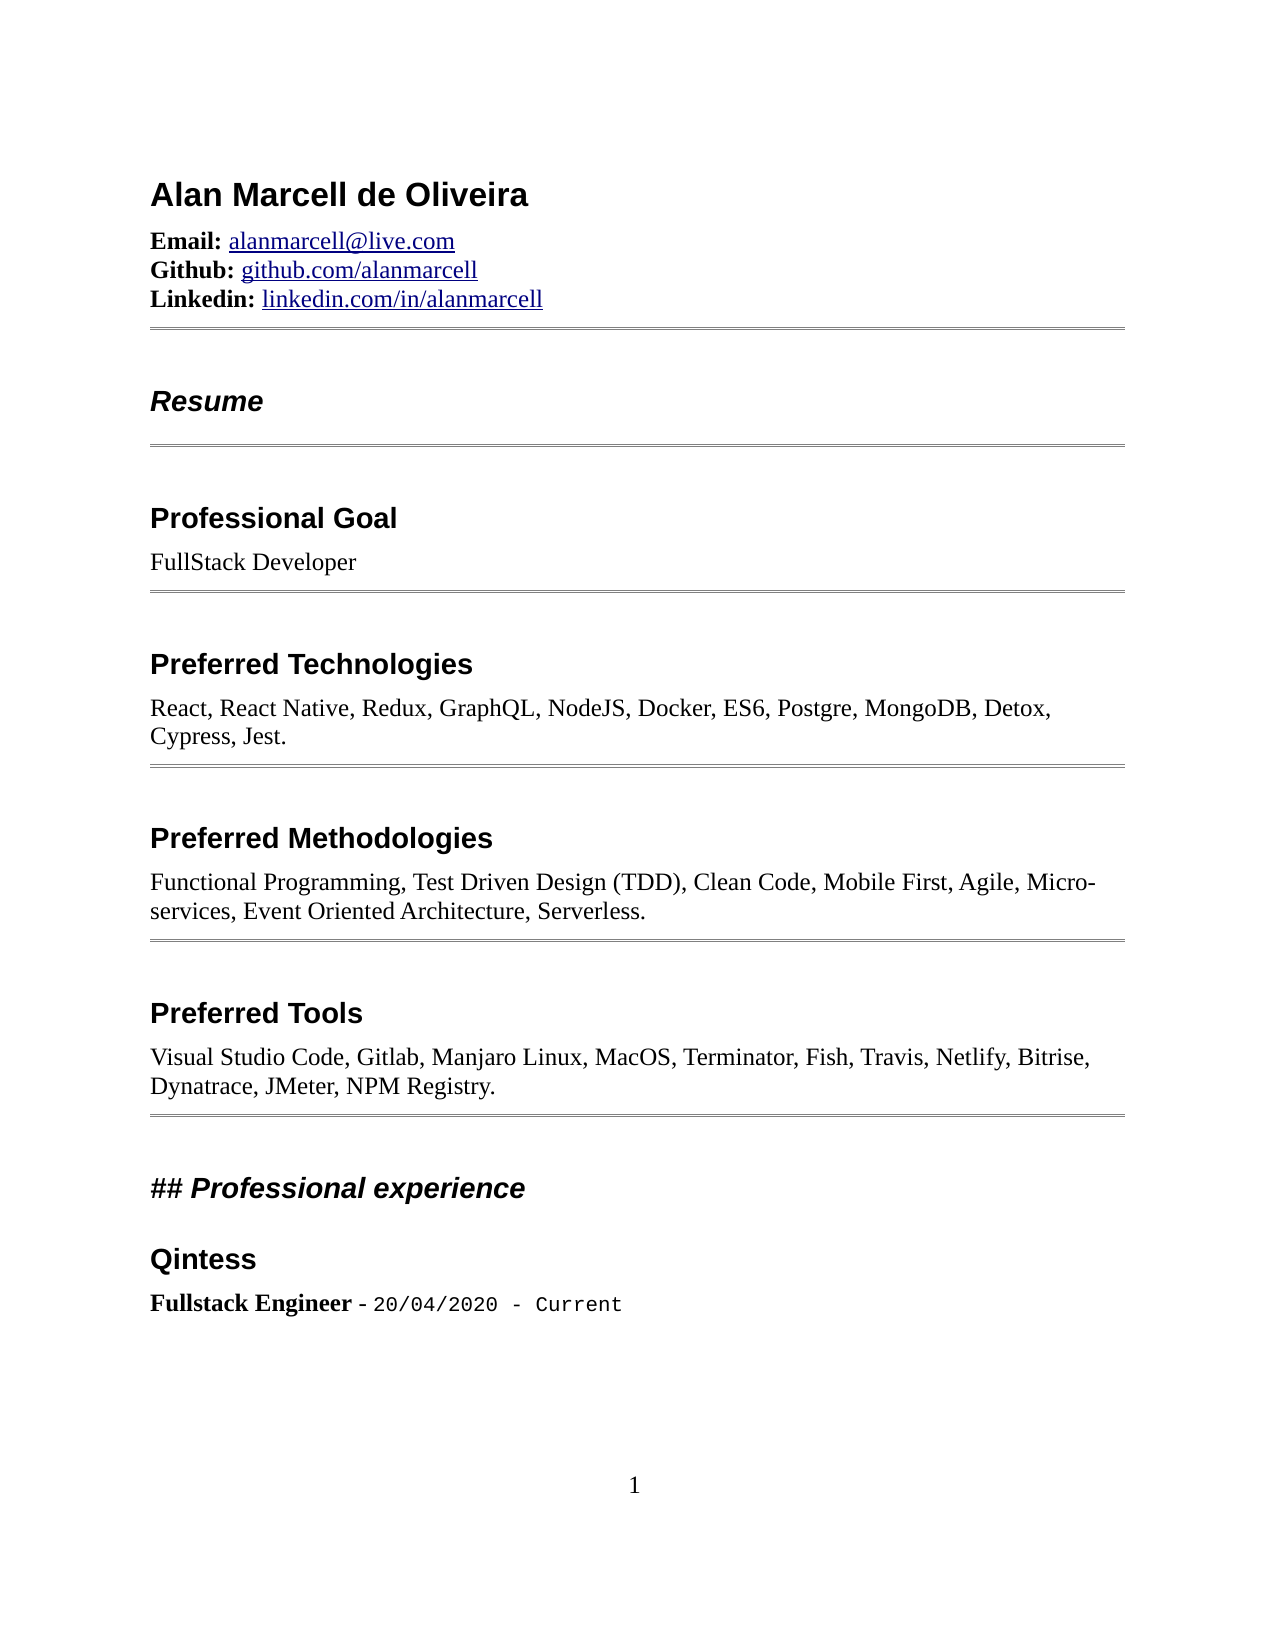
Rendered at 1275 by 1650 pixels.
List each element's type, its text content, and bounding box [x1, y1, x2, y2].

text React, React Native, Redux, GraphQL, NodeJS, Docker, ES6, Postgre, MongoDB, Detox, Cypress, Jest. [150, 693, 1125, 750]
subtitle Alan Marcell de Oliveira [150, 175, 1125, 214]
subtitle ## Professional experience [150, 1171, 1125, 1204]
text Visual Studio Code, Gitlab, Manjaro Linux, MacOS, Terminator, Fish, Travis, Netlify, Bitrise, Dynatrace, JMeter, NPM Registry. [150, 1042, 1125, 1099]
subtitle Preferred Methodologies [150, 821, 1125, 855]
subtitle Resume [150, 383, 1125, 417]
subtitle Preferred Tools [150, 996, 1125, 1029]
text FullStack Developer [150, 547, 1125, 576]
text Email: alanmarcell@live.com Github: github.com/alanmarcell Linkedin: linkedin.com/in/alanmarcell [150, 226, 1125, 312]
text Functional Programming, Test Driven Design (TDD), Clean Code, Mobile First, Agile, Micro-services, Event Oriented Architecture, Serverless. [150, 867, 1125, 925]
subtitle Qintess [150, 1242, 1125, 1275]
text Fullstack Engineer - 20/04/2020 - Current [150, 1288, 1125, 1317]
subtitle Professional Goal [150, 501, 1125, 534]
subtitle Preferred Technologies [150, 647, 1125, 680]
